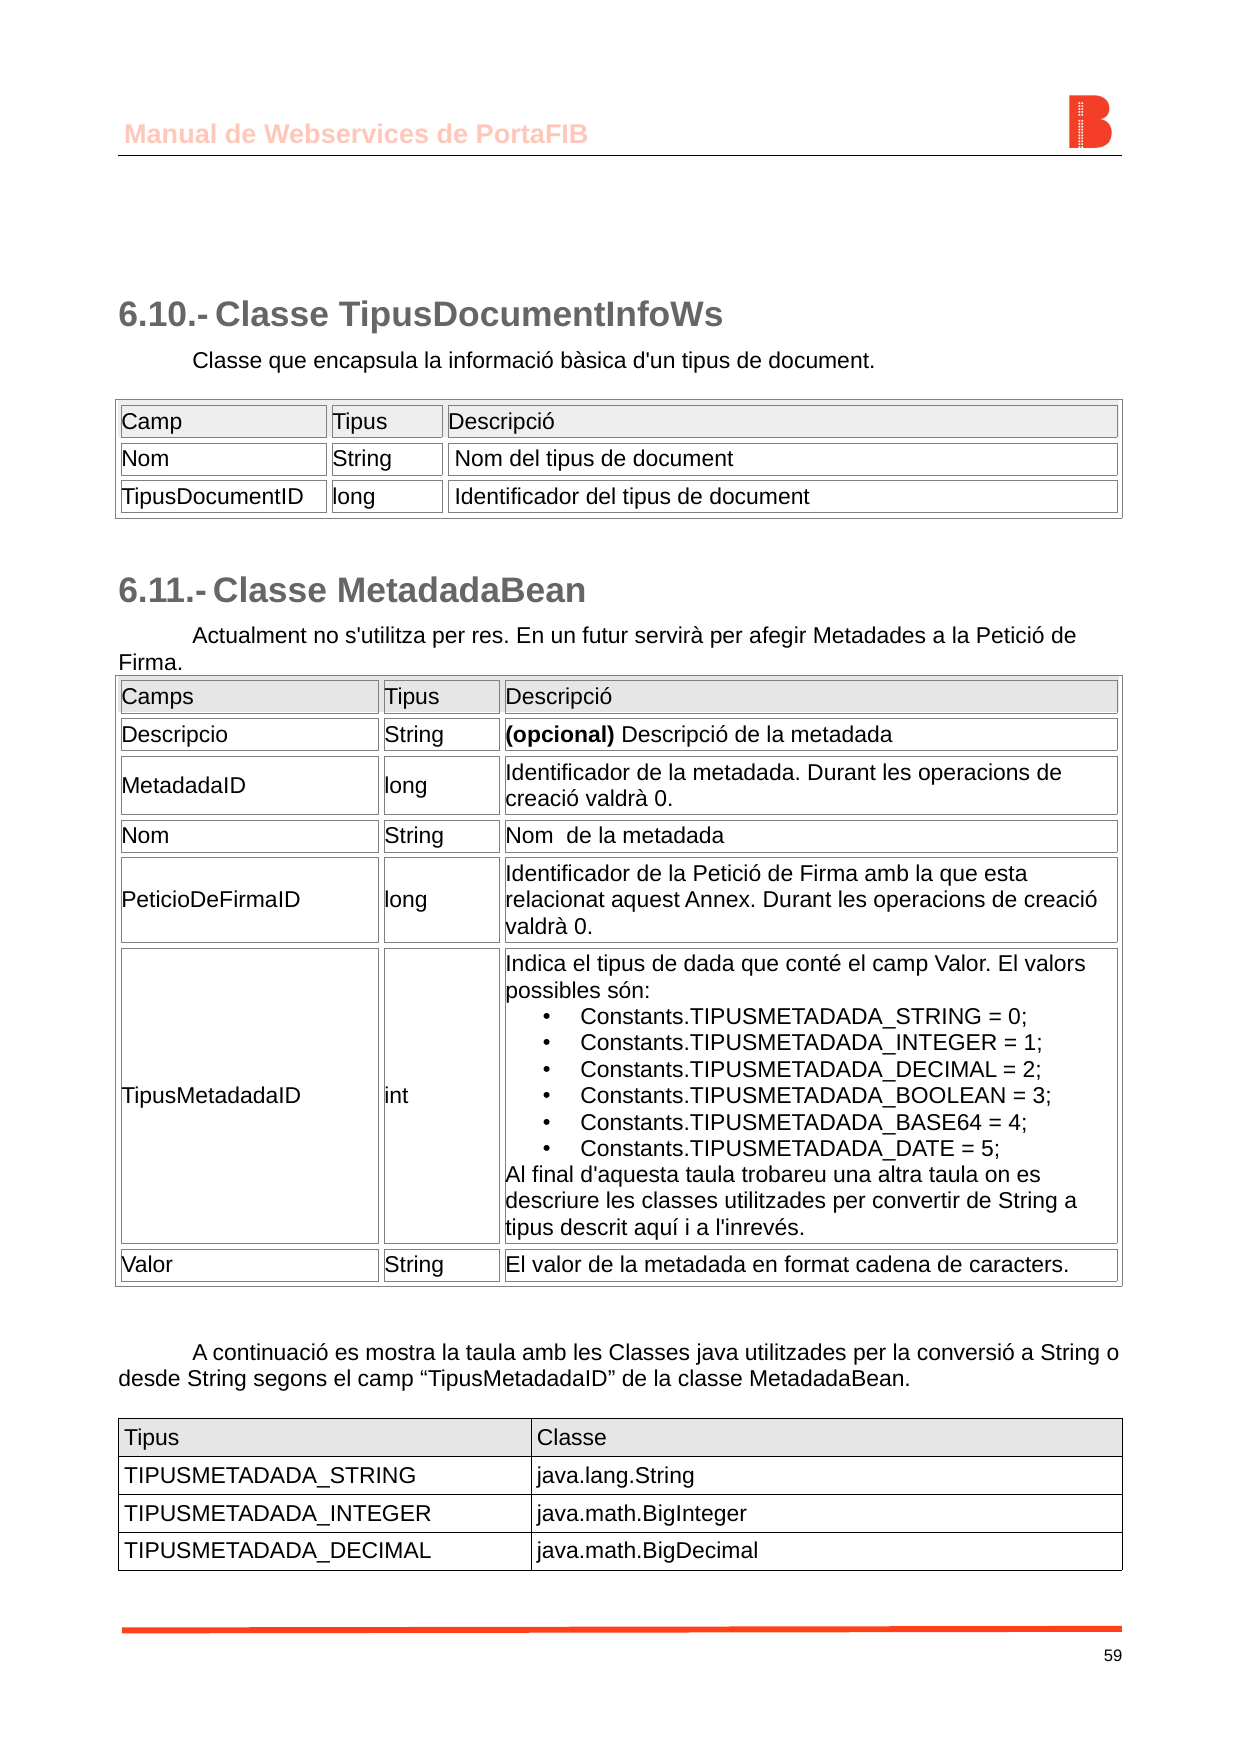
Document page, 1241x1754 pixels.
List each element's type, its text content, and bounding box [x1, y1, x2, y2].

table_cell Indica el tipus de dada que conté el camp Valor. El valors possibles són: Constants.TIPUSMETADADA_STRING = 0; Constants.TIPUSMETADADA_INTEGER = 1; Constants.TIPUSMETADADA_DECIMAL = 2; Constants.TIPUSMETADADA_BOOLEAN = 3; Constants.TIPUSMETADADA_BASE64 = 4; Constants.TIPUSMETADADA_DATE = 5; Al final d'aquesta taula trobareu una altra taula on es descriure les classes utilitzades per convertir de String a tipus descrit aquí i a l'inrevés. [502, 942, 1119, 1243]
table_cell Identificador del tipus de document [445, 475, 1119, 512]
text A continuació es mostra la taula amb les Classes java utilitzades per la conversió a String o desde String segons el camp “TipusMetadadaID” de la classe MetadadaBean. [118, 1339, 1122, 1392]
table_cell Nom de la metadada [502, 814, 1119, 852]
table_cell Nom del tipus de document [445, 437, 1119, 474]
table_cell long [329, 475, 445, 512]
table_cell String [381, 1243, 502, 1281]
table_cell Nom [118, 814, 381, 852]
table_header Classe [532, 1419, 1122, 1456]
table_header Descripció [502, 676, 1119, 712]
table_cell (opcional) Descripció de la metadada [502, 713, 1119, 750]
table_cell TIPUSMETADADA_INTEGER [119, 1495, 531, 1532]
table_cell PeticioDeFirmaID [118, 852, 381, 942]
table_cell Nom [118, 437, 329, 474]
table_cell java.lang.String [532, 1457, 1122, 1494]
table_cell String [381, 713, 502, 750]
table_cell Identificador de la Petició de Firma amb la que esta relacionat aquest Annex. Durant les operacions de creació valdrà 0. [502, 852, 1119, 942]
table_header Tipus [329, 400, 445, 437]
table_cell TIPUSMETADADA_STRING [119, 1457, 531, 1494]
table_cell int [381, 942, 502, 1243]
table_cell TIPUSMETADADA_DECIMAL [119, 1533, 531, 1569]
table_header Tipus [381, 676, 502, 712]
table_cell java.math.BigInteger [532, 1495, 1122, 1532]
table_cell MetadadaID [118, 750, 381, 814]
table_cell Identificador de la metadada. Durant les operacions de creació valdrà 0. [502, 750, 1119, 814]
table_cell TipusDocumentID [118, 475, 329, 512]
table_cell TipusMetadadaID [118, 942, 381, 1243]
table_cell String [381, 814, 502, 852]
table_header Camps [118, 676, 381, 712]
table_header Tipus [119, 1419, 531, 1456]
table_header Camp [118, 400, 329, 437]
text Classe que encapsula la informació bàsica d'un tipus de document. [118, 347, 1122, 373]
subtitle Classe MetadadaBean [118, 569, 1122, 610]
table_header Descripció [445, 400, 1119, 437]
table_cell El valor de la metadada en format cadena de caracters. [502, 1243, 1119, 1281]
table_cell Valor [118, 1243, 381, 1281]
table_cell long [381, 750, 502, 814]
table_cell Descripcio [118, 713, 381, 750]
subtitle Classe TipusDocumentInfoWs [118, 293, 1122, 334]
text Actualment no s'utilitza per res. En un futur servirà per afegir Metadades a la Petició de Firma. [118, 622, 1122, 675]
table_cell java.math.BigDecimal [532, 1533, 1122, 1569]
picture [1063, 94, 1117, 150]
table_cell long [381, 852, 502, 942]
table_cell String [329, 437, 445, 474]
